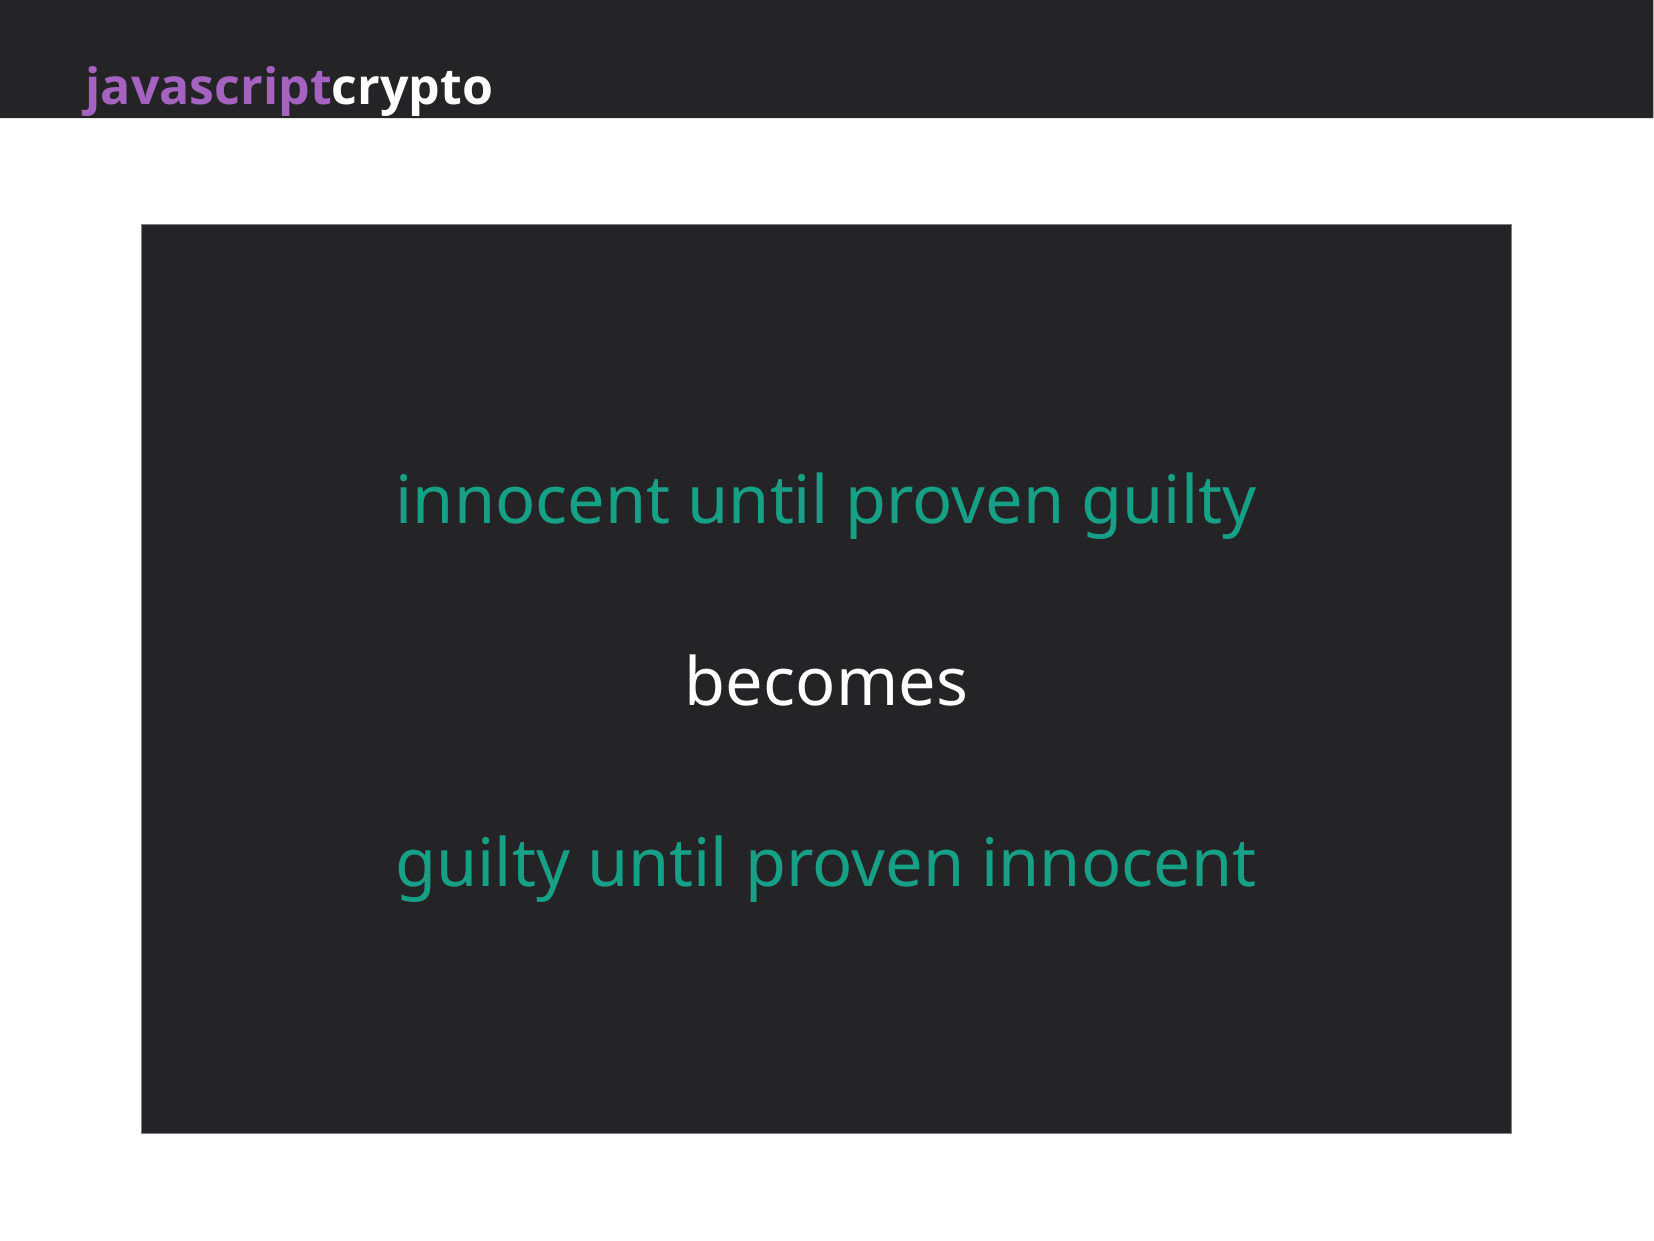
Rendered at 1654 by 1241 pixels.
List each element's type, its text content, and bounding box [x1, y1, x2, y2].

text_box javascriptcrypto [70, 43, 544, 119]
text_box innocent until proven guilty becomes guilty until proven innocent [141, 224, 1512, 1134]
text_box [0, 0, 1654, 119]
